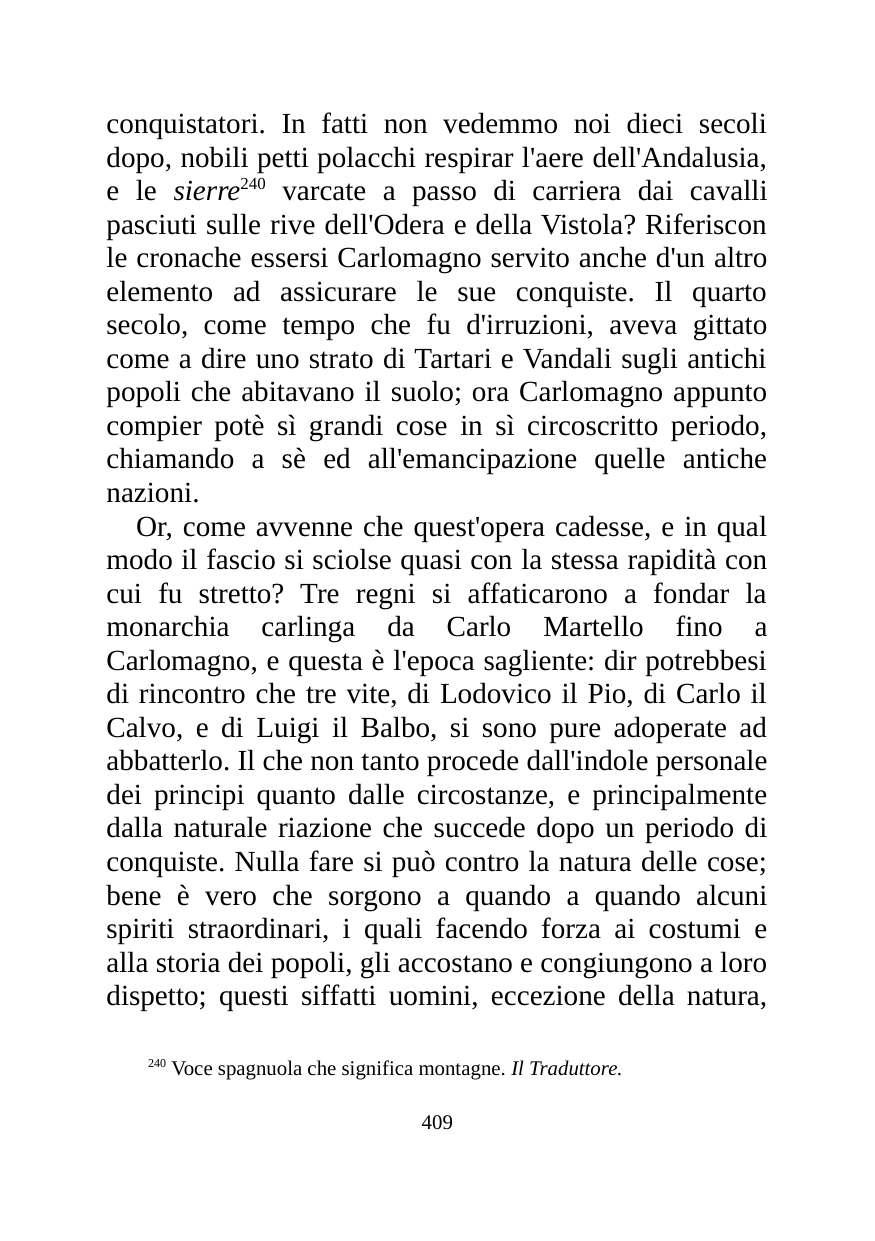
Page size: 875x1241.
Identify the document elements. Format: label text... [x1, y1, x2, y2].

text Voce spagnuola che significa montagne. Il Traduttore. [106, 1056, 768, 1080]
text conquistatori. In fatti non vedemmo noi dieci secoli dopo, nobili petti polacchi respirar l'aere dell'Andalusia, e le sierre varcate a passo di carriera dai cavalli pasciuti sulle rive dell'Odera e della Vistola? Riferiscon le cronache essersi Carlomagno servito anche d'un altro elemento ad assicurare le sue conquiste. Il quarto secolo, come tempo che fu d'irruzioni, aveva gittato come a dire uno strato di Tartari e Vandali sugli antichi popoli che abitavano il suolo; ora Carlomagno appunto compier potè sì grandi cose in sì circoscritto periodo, chiamando a sè ed all'emancipazione quelle antiche nazioni. [106, 106, 768, 509]
text Or, come avvenne che quest'opera cadesse, e in qual modo il fascio si sciolse quasi con la stessa rapidità con cui fu stretto? Tre regni si affaticarono a fondar la monarchia carlinga da Carlo Martello fino a Carlomagno, e questa è l'epoca sagliente: dir potrebbesi di rincontro che tre vite, di Lodovico il Pio, di Carlo il Calvo, e di Luigi il Balbo, si sono pure adoperate ad abbatterlo. Il che non tanto procede dall'indole personale dei principi quanto dalle circostanze, e principalmente dalla naturale riazione che succede dopo un periodo di conquiste. Nulla fare si può contro la natura delle cose; bene è vero che sorgono a quando a quando alcuni spiriti straordinari, i quali facendo forza ai costumi e alla storia dei popoli, gli accostano e congiungono a loro dispetto; questi siffatti uomini, eccezione della natura, [106, 509, 768, 1012]
